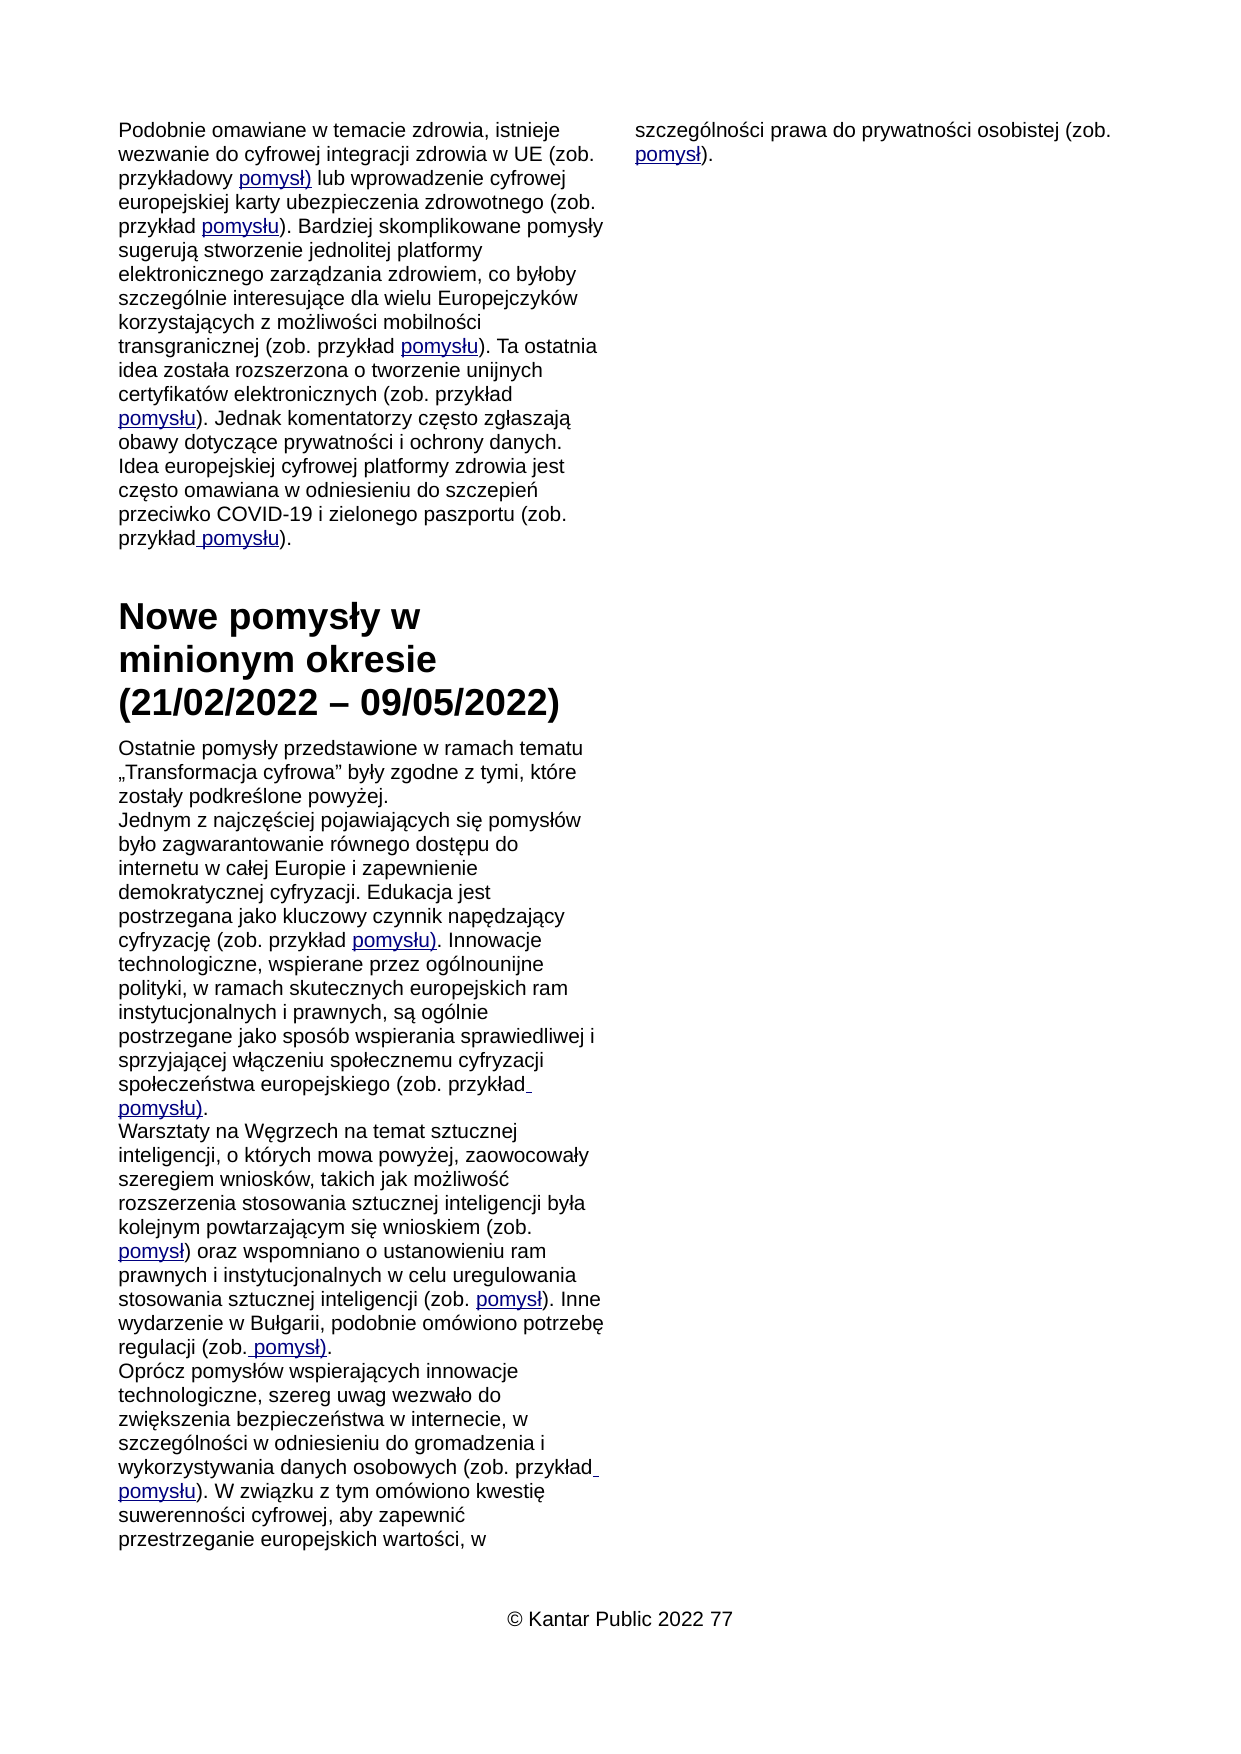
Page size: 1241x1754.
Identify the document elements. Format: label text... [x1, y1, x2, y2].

text Jednym z najczęściej pojawiających się pomysłów było zagwarantowanie równego dostępu do internetu w całej Europie i zapewnienie demokratycznej cyfryzacji. Edukacja jest postrzegana jako kluczowy czynnik napędzający cyfryzację (zob. przykład pomysłu). Innowacje technologiczne, wspierane przez ogólnounijne polityki, w ramach skutecznych europejskich ram instytucjonalnych i prawnych, są ogólnie postrzegane jako sposób wspierania sprawiedliwej i sprzyjającej włączeniu społecznemu cyfryzacji społeczeństwa europejskiego (zob. przykład pomysłu). [118, 808, 605, 1119]
text Warsztaty na Węgrzech na temat sztucznej inteligencji, o których mowa powyżej, zaowocowały szeregiem wniosków, takich jak możliwość rozszerzenia stosowania sztucznej inteligencji była kolejnym powtarzającym się wnioskiem (zob. pomysł) oraz wspomniano o ustanowieniu ram prawnych i instytucjonalnych w celu uregulowania stosowania sztucznej inteligencji (zob. pomysł). Inne wydarzenie w Bułgarii, podobnie omówiono potrzebę regulacji (zob. pomysł). [118, 1119, 605, 1359]
text szczególności prawa do prywatności osobistej (zob. pomysł). [635, 118, 1122, 166]
text Podobnie omawiane w temacie zdrowia, istnieje wezwanie do cyfrowej integracji zdrowia w UE (zob. przykładowy pomysł) lub wprowadzenie cyfrowej europejskiej karty ubezpieczenia zdrowotnego (zob. przykład pomysłu). Bardziej skomplikowane pomysły sugerują stworzenie jednolitej platformy elektronicznego zarządzania zdrowiem, co byłoby szczególnie interesujące dla wielu Europejczyków korzystających z możliwości mobilności transgranicznej (zob. przykład pomysłu). Ta ostatnia idea została rozszerzona o tworzenie unijnych certyfikatów elektronicznych (zob. przykład pomysłu). Jednak komentatorzy często zgłaszają obawy dotyczące prywatności i ochrony danych. Idea europejskiej cyfrowej platformy zdrowia jest często omawiana w odniesieniu do szczepień przeciwko COVID-19 i zielonego paszportu (zob. przykład pomysłu). [118, 118, 605, 549]
subtitle Nowe pomysły w minionym okresie (21/02/2022 – 09/05/2022) [118, 594, 605, 723]
text Oprócz pomysłów wspierających innowacje technologiczne, szereg uwag wezwało do zwiększenia bezpieczeństwa w internecie, w szczególności w odniesieniu do gromadzenia i wykorzystywania danych osobowych (zob. przykład pomysłu). W związku z tym omówiono kwestię suwerenności cyfrowej, aby zapewnić przestrzeganie europejskich wartości, w [118, 1359, 605, 1551]
text Ostatnie pomysły przedstawione w ramach tematu „Transformacja cyfrowa” były zgodne z tymi, które zostały podkreślone powyżej. [118, 736, 605, 808]
